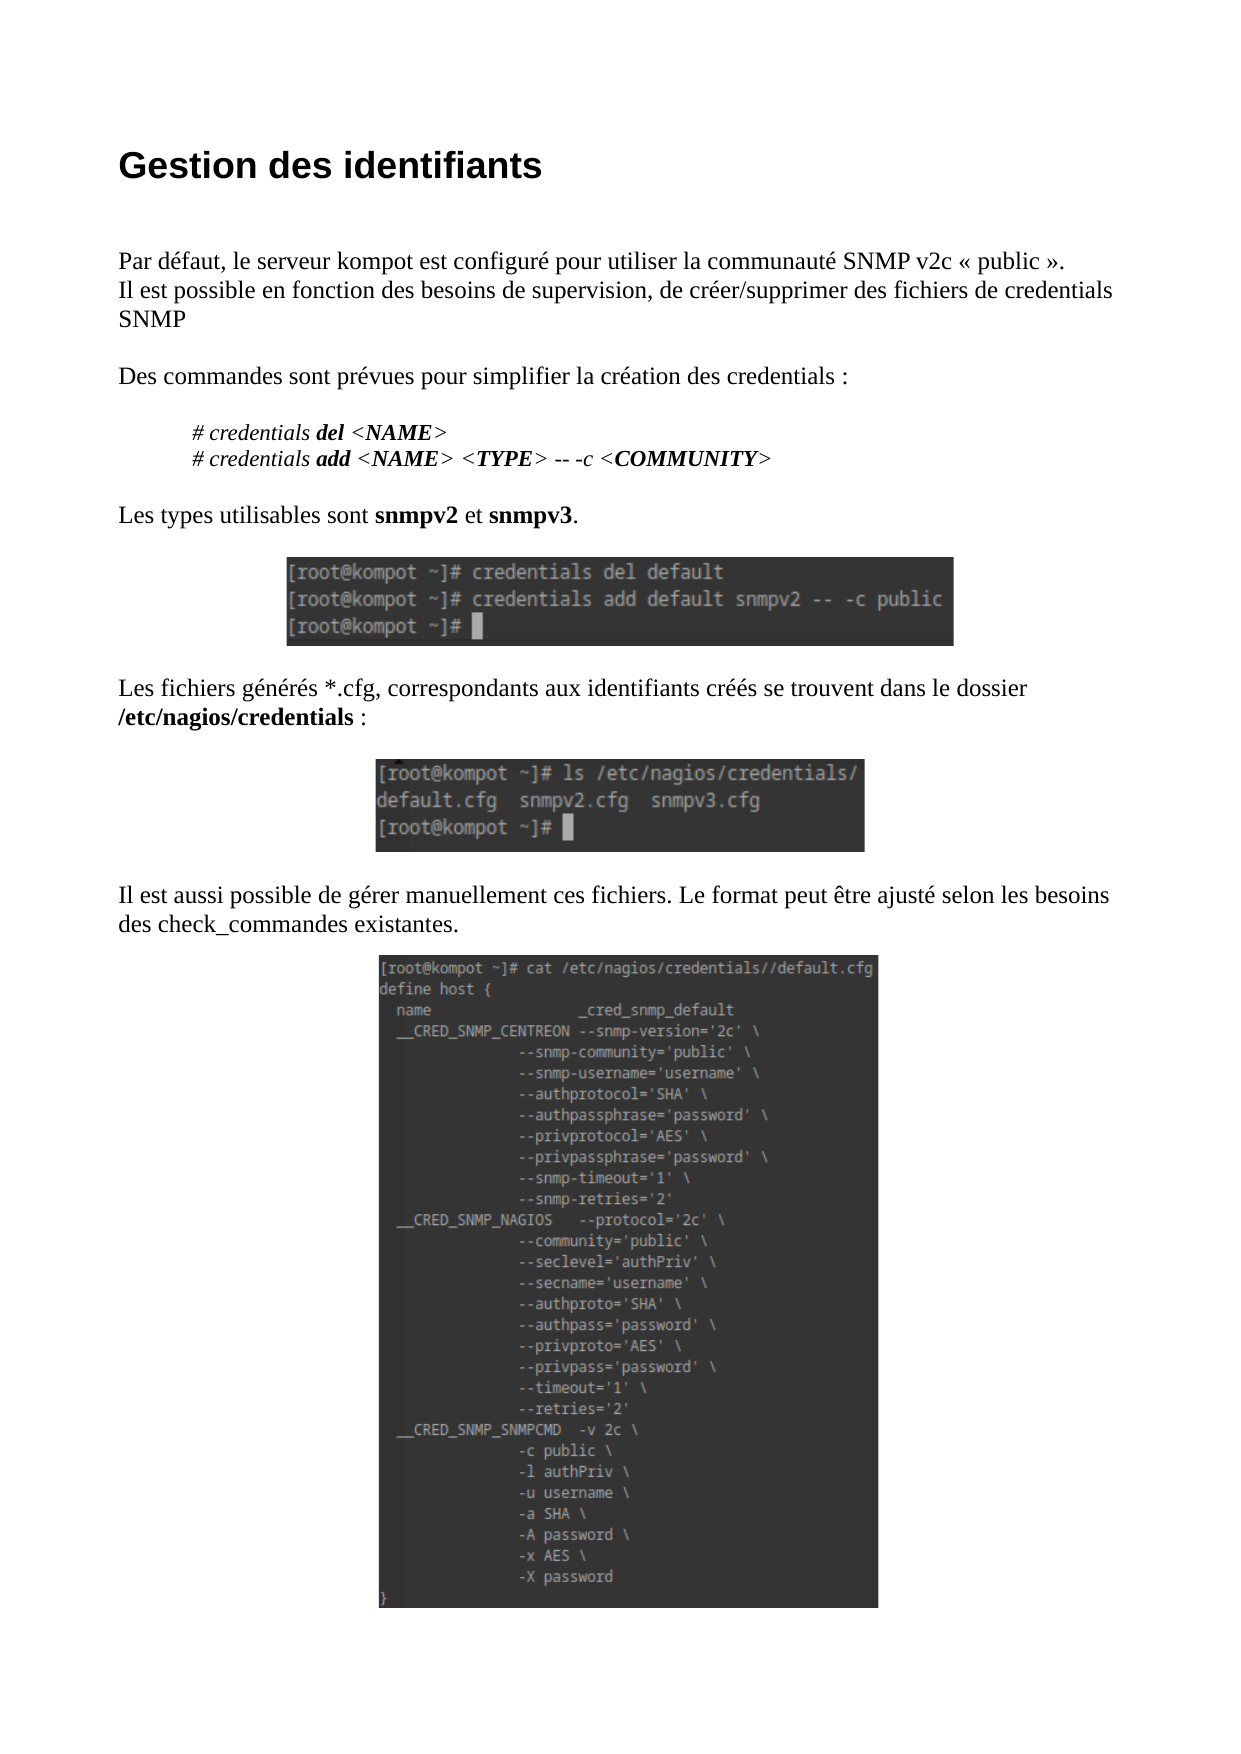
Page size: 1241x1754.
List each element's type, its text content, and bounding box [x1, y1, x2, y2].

subtitle Gestion des identifiants [118, 143, 1122, 186]
text Il est aussi possible de gérer manuellement ces fichiers. Le format peut être ajusté selon les besoins des check_commandes existantes. [118, 880, 1122, 937]
picture [286, 557, 954, 646]
text Les fichiers générés *.cfg, correspondants aux identifiants créés se trouvent dans le dossier /etc/nagios/credentials : [118, 673, 1122, 730]
text # credentials del <NAME> [192, 419, 1122, 445]
text Les types utilisables sont snmpv2 et snmpv3. [118, 500, 1122, 529]
text Par défaut, le serveur kompot est configuré pour utiliser la communauté SNMP v2c « public ». [118, 246, 1122, 275]
picture [378, 955, 879, 1608]
text Il est possible en fonction des besoins de supervision, de créer/supprimer des fichiers de credentials SNMP [118, 275, 1122, 333]
text # credentials add <NAME> <TYPE> -- -c <COMMUNITY> [192, 445, 1122, 472]
picture [375, 759, 865, 852]
text Des commandes sont prévues pour simplifier la création des credentials : [118, 361, 1122, 390]
